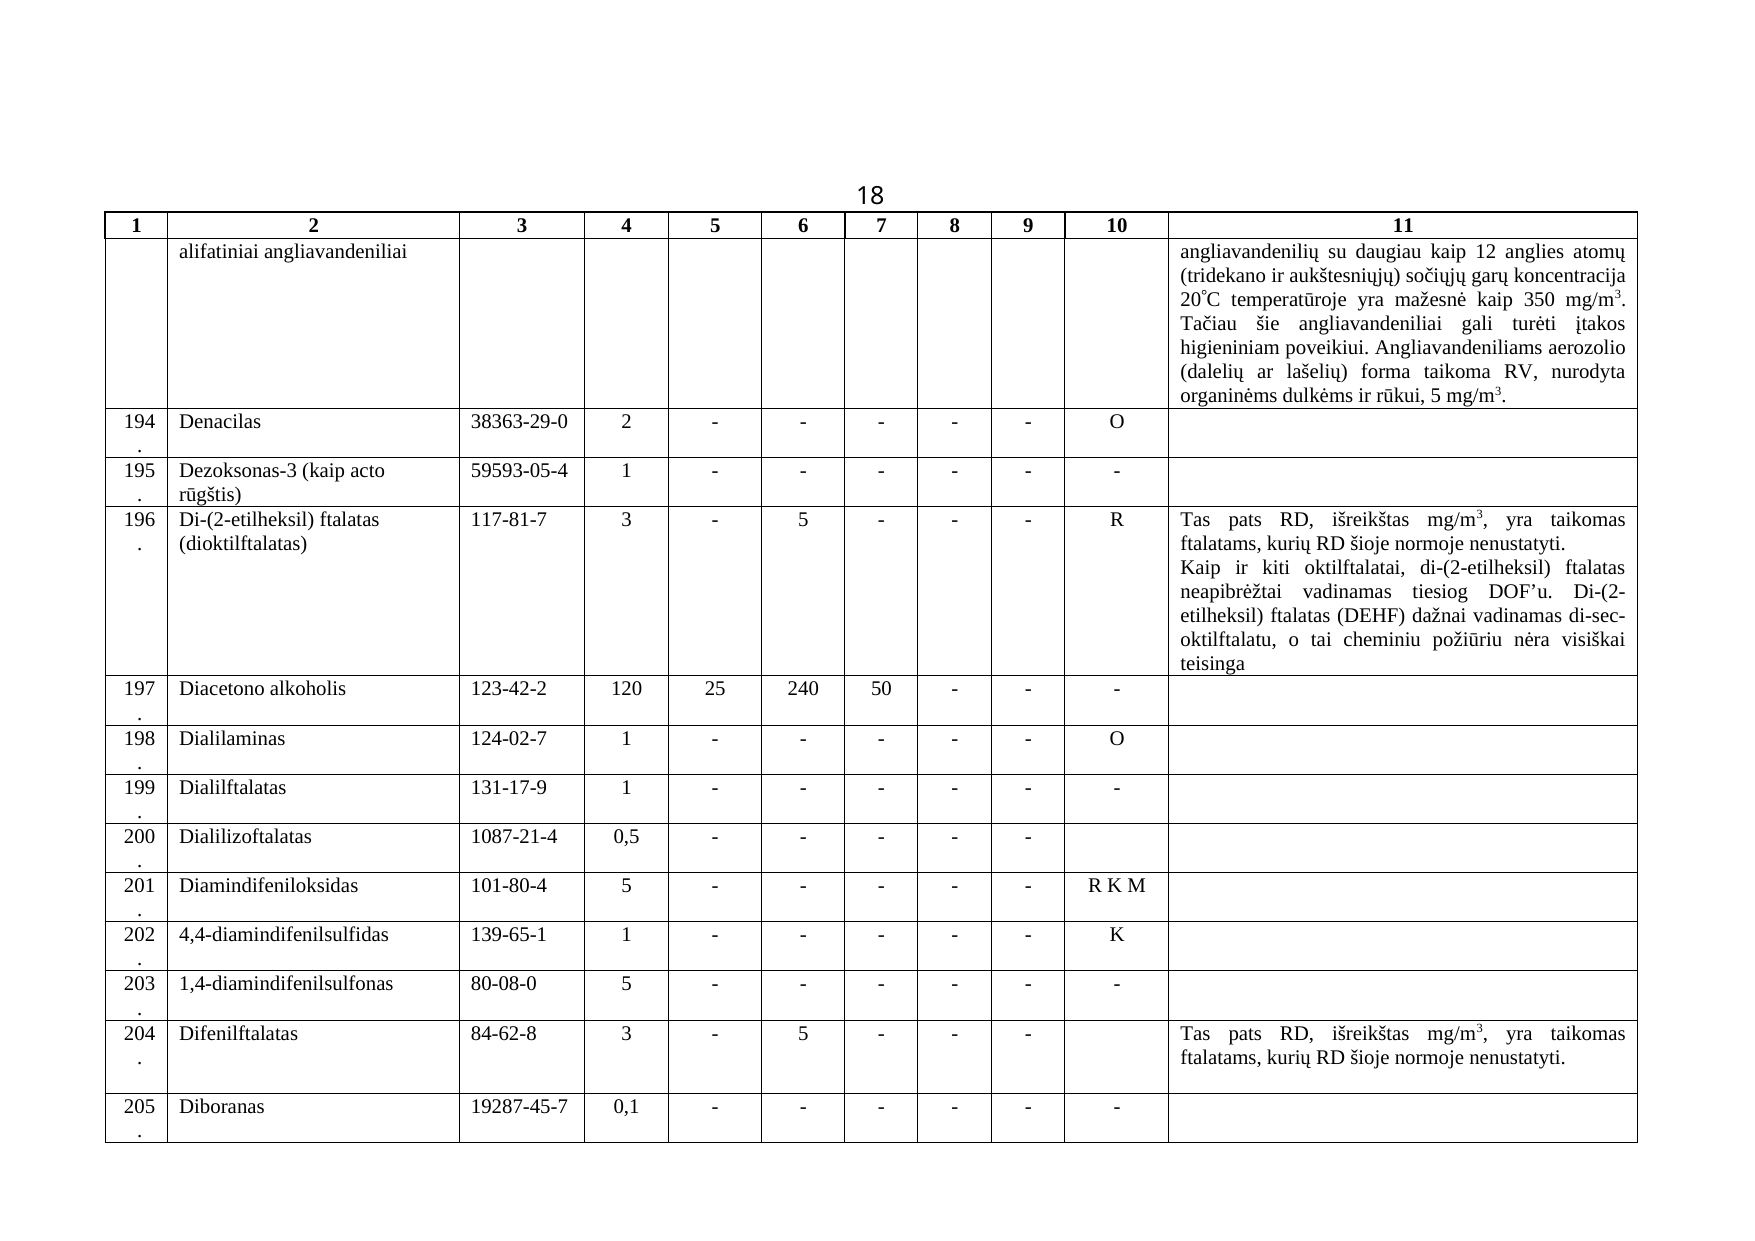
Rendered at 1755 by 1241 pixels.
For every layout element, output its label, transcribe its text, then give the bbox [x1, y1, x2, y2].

table_cell - [845, 726, 917, 774]
table_cell [1065, 239, 1168, 407]
table_cell - [762, 922, 844, 970]
table_cell [106, 824, 167, 872]
table_cell Diacetono alkoholis [168, 676, 459, 724]
table_cell - [992, 409, 1064, 457]
table_cell - [762, 458, 844, 506]
table_cell Diboranas [168, 1094, 459, 1142]
table_cell - [918, 1021, 991, 1093]
table_cell [1169, 873, 1637, 921]
table_cell - [918, 824, 991, 872]
table_cell 1 [585, 726, 668, 774]
table_header 1 [106, 213, 167, 238]
table_cell O [1065, 409, 1168, 457]
table_cell - [845, 922, 917, 970]
table_cell 59593-05-4 [460, 458, 584, 506]
table_cell 5 [762, 507, 844, 675]
table_cell 123-42-2 [460, 676, 584, 724]
table_cell [1169, 824, 1637, 872]
table_cell - [992, 1021, 1064, 1093]
table_cell - [992, 922, 1064, 970]
table_cell - [669, 409, 761, 457]
table_cell - [918, 971, 991, 1019]
table_header 11 [1169, 213, 1637, 238]
table_cell - [762, 775, 844, 823]
table_cell - [762, 726, 844, 774]
table_cell - [845, 775, 917, 823]
table_cell - [845, 1021, 917, 1093]
table_cell [106, 922, 167, 970]
table_cell - [762, 409, 844, 457]
table_cell - [845, 824, 917, 872]
table_cell - [918, 726, 991, 774]
table_cell [585, 239, 668, 407]
table_cell 25 [669, 676, 761, 724]
table_cell 19287-45-7 [460, 1094, 584, 1142]
table_cell Dialilftalatas [168, 775, 459, 823]
table_cell - [992, 239, 1064, 407]
table_cell - [669, 507, 761, 675]
table_cell - [918, 458, 991, 506]
table_cell - [669, 824, 761, 872]
table_cell [762, 239, 844, 407]
table_cell angliavandenilių su daugiau kaip 12 anglies atomų (tridekano ir aukštesniųjų) sočiųjų garų koncentracija 20C temperatūroje yra mažesnė kaip 350 mg/m3. Tačiau šie angliavandeniliai gali turėti įtakos higieniniam poveikiui. Angliavandeniliams aerozolio (dalelių ar lašelių) forma taikoma RV, nurodyta organinėms dulkėms ir rūkui, 5 mg/m3. [1169, 239, 1637, 407]
table_cell [106, 507, 167, 675]
table_cell 1 [585, 458, 668, 506]
table_cell - [669, 922, 761, 970]
table_cell 3 [585, 1021, 668, 1093]
table_cell R K M [1065, 873, 1168, 921]
table_cell R [1065, 507, 1168, 675]
table_cell Dezoksonas-3 (kaip acto rūgštis) [168, 458, 459, 506]
table_cell [106, 1021, 167, 1093]
table_cell - [845, 1094, 917, 1142]
table_cell [460, 239, 584, 407]
table_cell - [845, 458, 917, 506]
table_cell - [1065, 775, 1168, 823]
table_cell 4,4-diamindifenilsulfidas [168, 922, 459, 970]
table_cell 139-65-1 [460, 922, 584, 970]
table_header 5 [669, 213, 761, 238]
table_cell 5 [585, 873, 668, 921]
table_cell 50 [845, 676, 917, 724]
table_header 10 [1066, 213, 1168, 238]
table_cell 101-80-4 [460, 873, 584, 921]
table_cell [1169, 775, 1637, 823]
table_cell 5 [585, 971, 668, 1019]
table_cell - [669, 1094, 761, 1142]
table_cell - [669, 1021, 761, 1093]
table_cell - [845, 239, 917, 407]
table_cell - [918, 239, 991, 407]
table_cell [1169, 1094, 1637, 1142]
table_cell - [918, 1094, 991, 1142]
table_cell [1169, 676, 1637, 724]
table_cell 117-81-7 [460, 507, 584, 675]
table_cell - [845, 507, 917, 675]
table_cell [106, 409, 167, 457]
table_cell 1 [585, 775, 668, 823]
table_cell 2 [585, 409, 668, 457]
table_cell [106, 1094, 167, 1142]
table_cell O [1065, 726, 1168, 774]
table_cell - [992, 824, 1064, 872]
table_cell Tas pats RD, išreikštas mg/m3, yra taikomas ftalatams, kurių RD šioje normoje nenustatyti. Kaip ir kiti oktilftalatai, di-(2-etilheksil) ftalatas neapibrėžtai vadinamas tiesiog DOF’u. Di-(2-etilheksil) ftalatas (DEHF) dažnai vadinamas di-sec-oktilftalatu, o tai cheminiu požiūriu nėra visiškai teisinga [1169, 507, 1637, 675]
table_header 2 [168, 213, 459, 238]
table_header 3 [460, 213, 584, 238]
table_cell - [1065, 676, 1168, 724]
table_cell [1065, 824, 1168, 872]
table_cell - [992, 507, 1064, 675]
table_cell [106, 726, 167, 774]
table_cell [106, 873, 167, 921]
table_cell - [1065, 1094, 1168, 1142]
table_cell - [669, 971, 761, 1019]
table_cell 80-08-0 [460, 971, 584, 1019]
table_cell - [845, 409, 917, 457]
table_header 7 [846, 213, 917, 238]
table_header 8 [918, 213, 991, 238]
table_cell - [762, 971, 844, 1019]
table_cell - [762, 824, 844, 872]
table_cell - [992, 458, 1064, 506]
table_cell 1,4-diamindifenilsulfonas [168, 971, 459, 1019]
table_cell - [992, 676, 1064, 724]
table_cell - [669, 458, 761, 506]
table_cell - [992, 1094, 1064, 1142]
table_cell 0,5 [585, 824, 668, 872]
table_cell Diamindifeniloksidas [168, 873, 459, 921]
table_cell Denacilas [168, 409, 459, 457]
table_cell - [669, 239, 761, 407]
table_cell - [992, 726, 1064, 774]
table_cell [1065, 1021, 1168, 1093]
table_cell 131-17-9 [460, 775, 584, 823]
table_cell - [845, 971, 917, 1019]
table_cell - [918, 409, 991, 457]
table_cell - [918, 507, 991, 675]
table_cell - [845, 873, 917, 921]
table_cell [106, 775, 167, 823]
table_cell [106, 458, 167, 506]
table_header 6 [762, 213, 844, 238]
table_header 9 [992, 213, 1064, 238]
table_cell [1169, 726, 1637, 774]
table_cell Dialilaminas [168, 726, 459, 774]
table_cell - [918, 922, 991, 970]
table_header 4 [585, 213, 668, 238]
table_cell 120 [585, 676, 668, 724]
table_cell 3 [585, 507, 668, 675]
table_cell - [992, 873, 1064, 921]
table_cell Difenilftalatas [168, 1021, 459, 1093]
table_cell - [669, 726, 761, 774]
table_cell [106, 676, 167, 724]
table_cell 0,1 [585, 1094, 668, 1142]
table_cell Dialilizoftalatas [168, 824, 459, 872]
table_cell [1169, 971, 1637, 1019]
table_cell 1 [585, 922, 668, 970]
table_cell 84-62-8 [460, 1021, 584, 1093]
table_cell 1087-21-4 [460, 824, 584, 872]
table_cell [1169, 409, 1637, 457]
table_cell [106, 971, 167, 1019]
table_cell - [1065, 458, 1168, 506]
table_cell 38363-29-0 [460, 409, 584, 457]
table_cell [1169, 458, 1637, 506]
table_cell - [762, 1094, 844, 1142]
table_cell - [918, 775, 991, 823]
table_cell alifatiniai angliavandeniliai [168, 239, 459, 407]
table_cell - [918, 676, 991, 724]
table_cell K [1065, 922, 1168, 970]
table_cell - [1065, 971, 1168, 1019]
table_cell - [918, 873, 991, 921]
table_cell Di-(2-etilheksil) ftalatas (dioktilftalatas) [168, 507, 459, 675]
table_cell 240 [762, 676, 844, 724]
table_cell 124-02-7 [460, 726, 584, 774]
table_cell - [992, 971, 1064, 1019]
table_cell - [992, 775, 1064, 823]
table_cell [106, 239, 167, 407]
table_cell Tas pats RD, išreikštas mg/m3, yra taikomas ftalatams, kurių RD šioje normoje nenustatyti. [1169, 1021, 1637, 1093]
table_cell - [669, 775, 761, 823]
table_cell - [669, 873, 761, 921]
table_cell [1169, 922, 1637, 970]
table_cell 5 [762, 1021, 844, 1093]
table_cell - [762, 873, 844, 921]
